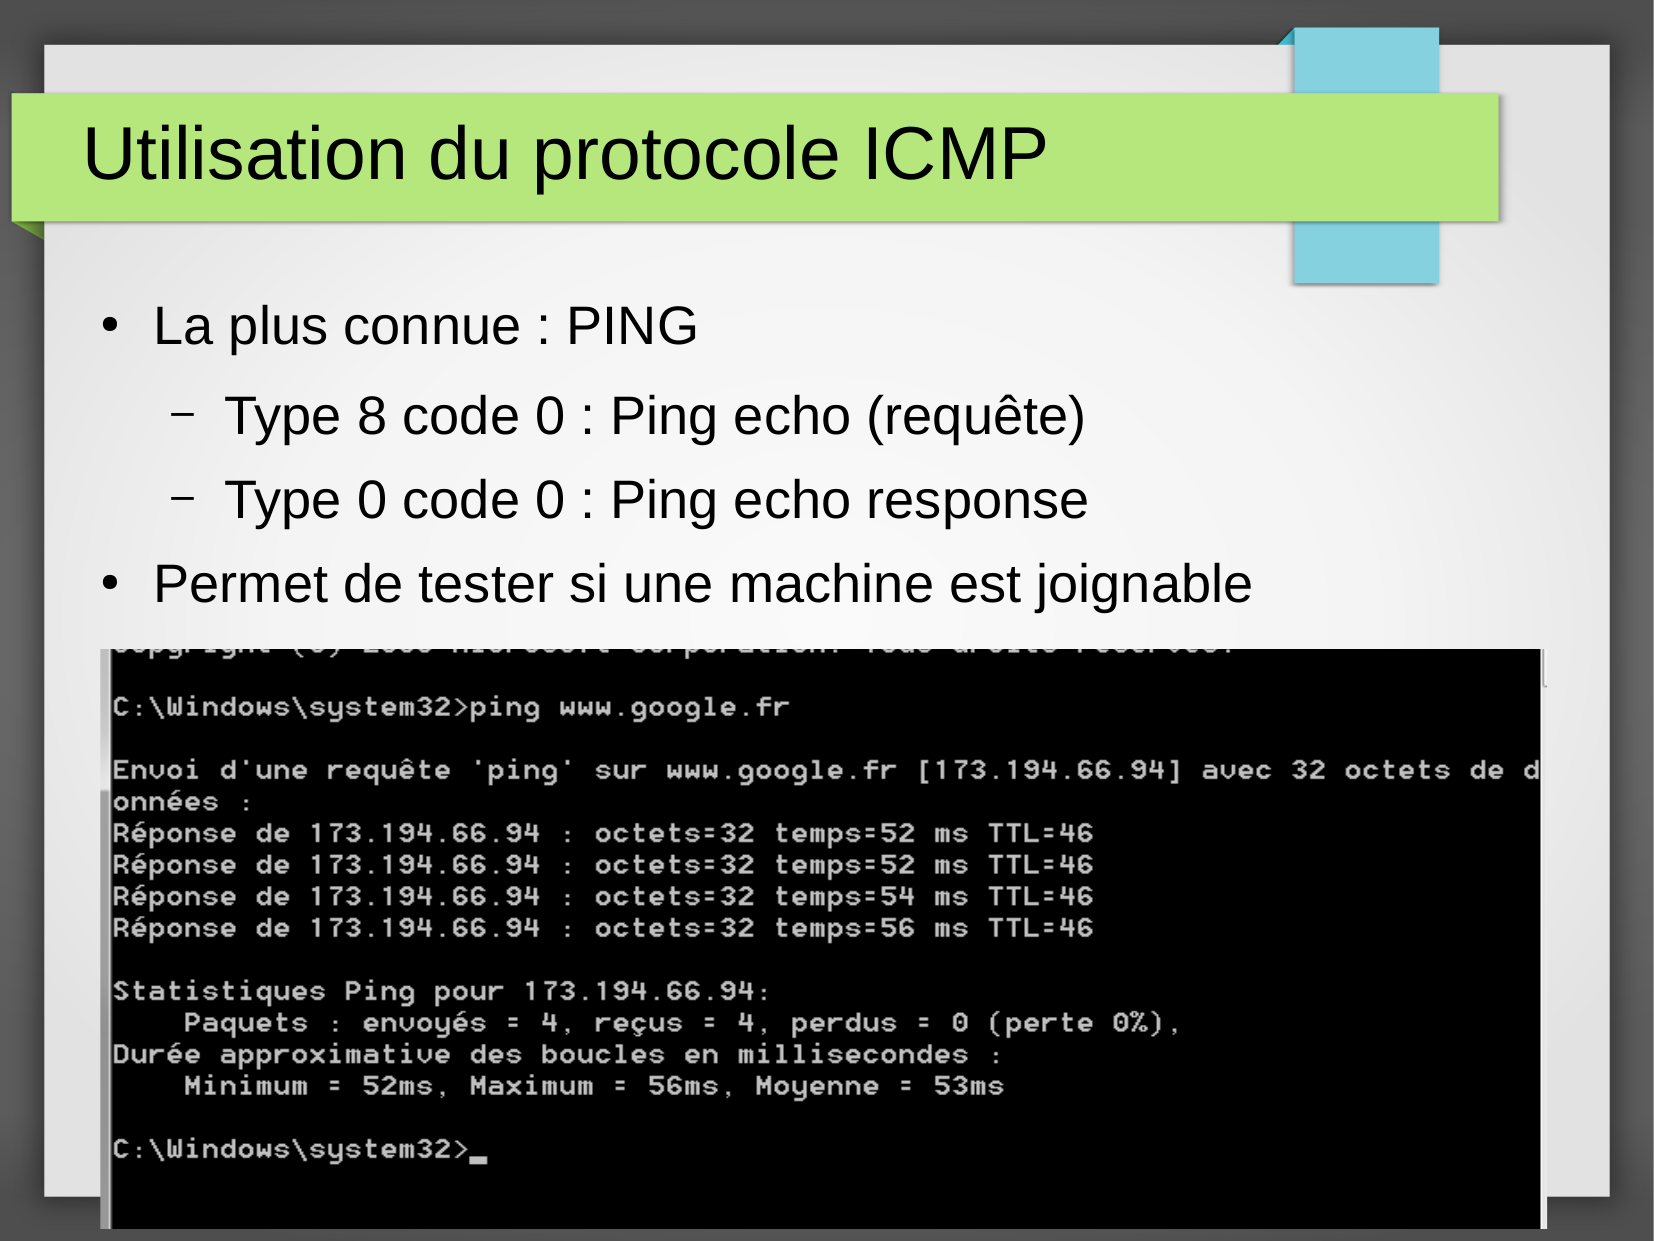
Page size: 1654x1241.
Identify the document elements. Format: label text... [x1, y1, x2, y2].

title Utilisation du protocole ICMP [82, 94, 1264, 213]
list La plus connue : PING Type 8 code 0 : Ping echo (requête) Type 0 code 0 : Ping echo response Permet de tester si une machine est joignable [82, 295, 1571, 1015]
picture [0, 0, 1654, 1241]
